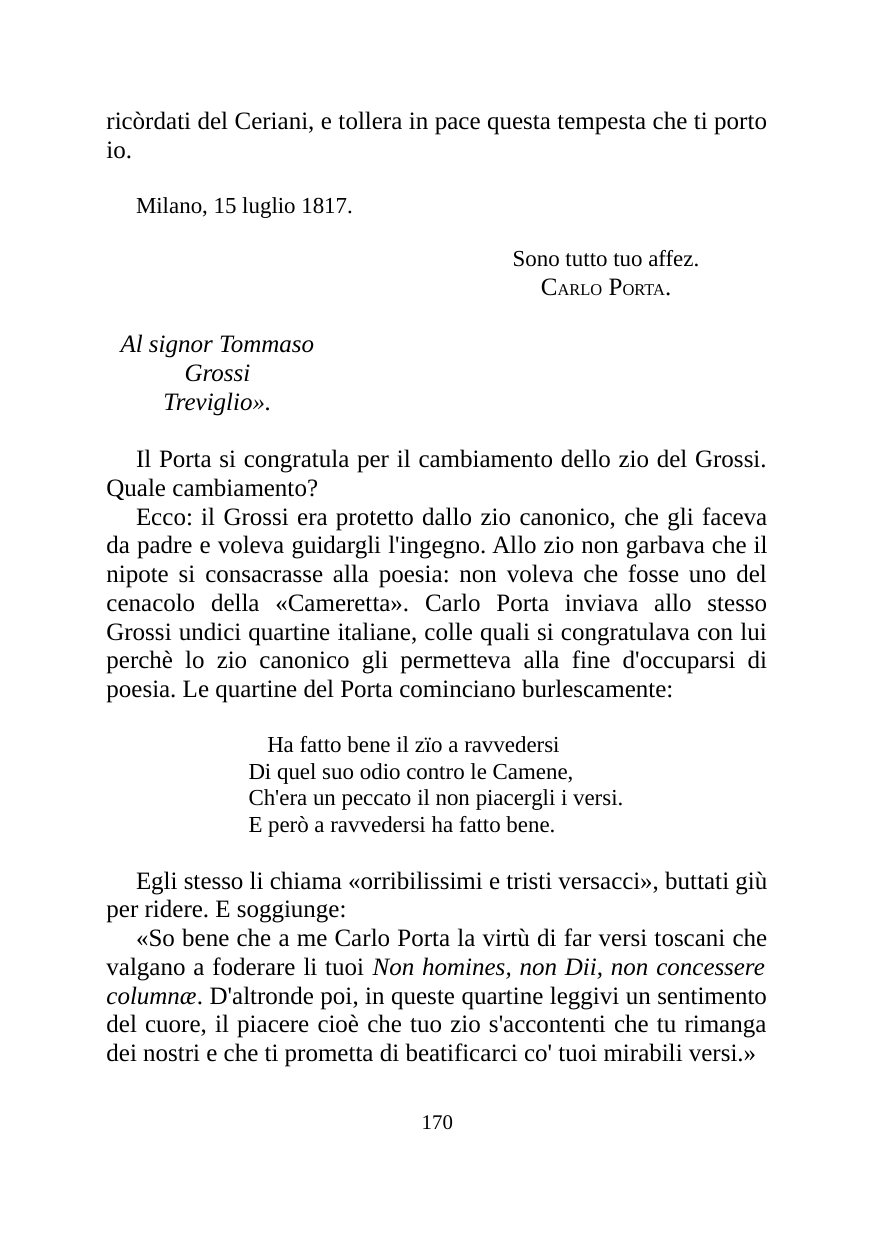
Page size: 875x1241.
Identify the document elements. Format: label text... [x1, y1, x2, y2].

text Milano, 15 luglio 1817. [106, 192, 768, 219]
text E però a ravvedersi ha fatto bene. [219, 811, 768, 837]
text Ha fatto bene il zïo a ravvedersi [237, 732, 768, 758]
text Ecco: il Grossi era protetto dallo zio canonico, che gli faceva da padre e voleva guidargli l'ingegno. Allo zio non garbava che il nipote si consacrasse alla poesia: non voleva che fosse uno del cenacolo della «Cameretta». Carlo Porta inviava allo stesso Grossi undici quartine italiane, colle quali si congratulava con lui perchè lo zio canonico gli permetteva alla fine d'occuparsi di poesia. Le quartine del Porta cominciano burlescamente: [106, 502, 768, 703]
text Di quel suo odio contro le Camene, [219, 758, 768, 784]
text Sono tutto tuo affez. [444, 245, 768, 272]
text «So bene che a me Carlo Porta la virtù di far versi toscani che valgano a foderare li tuoi Non homines, non Dii, non concessere columnæ. D'altronde poi, in queste quartine leggivi un sentimento del cuore, il piacere cioè che tuo zio s'accontenti che tu rimanga dei nostri e che ti prometta di beatificarci co' tuoi mirabili versi.» [106, 923, 768, 1067]
text Treviglio». [106, 387, 331, 415]
text Ch'era un peccato il non piacergli i versi. [219, 784, 768, 811]
text Il Porta si congratula per il cambiamento dello zio del Grossi. Quale cambiamento? [106, 444, 768, 502]
text Egli stesso li chiama «orribilissimi e tristi versacci», buttati giù per ridere. E soggiunge: [106, 866, 768, 923]
text Carlo Porta. [444, 272, 768, 300]
text ricòrdati del Ceriani, e tollera in pace questa tempesta che ti porto io. [106, 106, 768, 164]
text Al signor Tommaso Grossi [106, 329, 331, 387]
